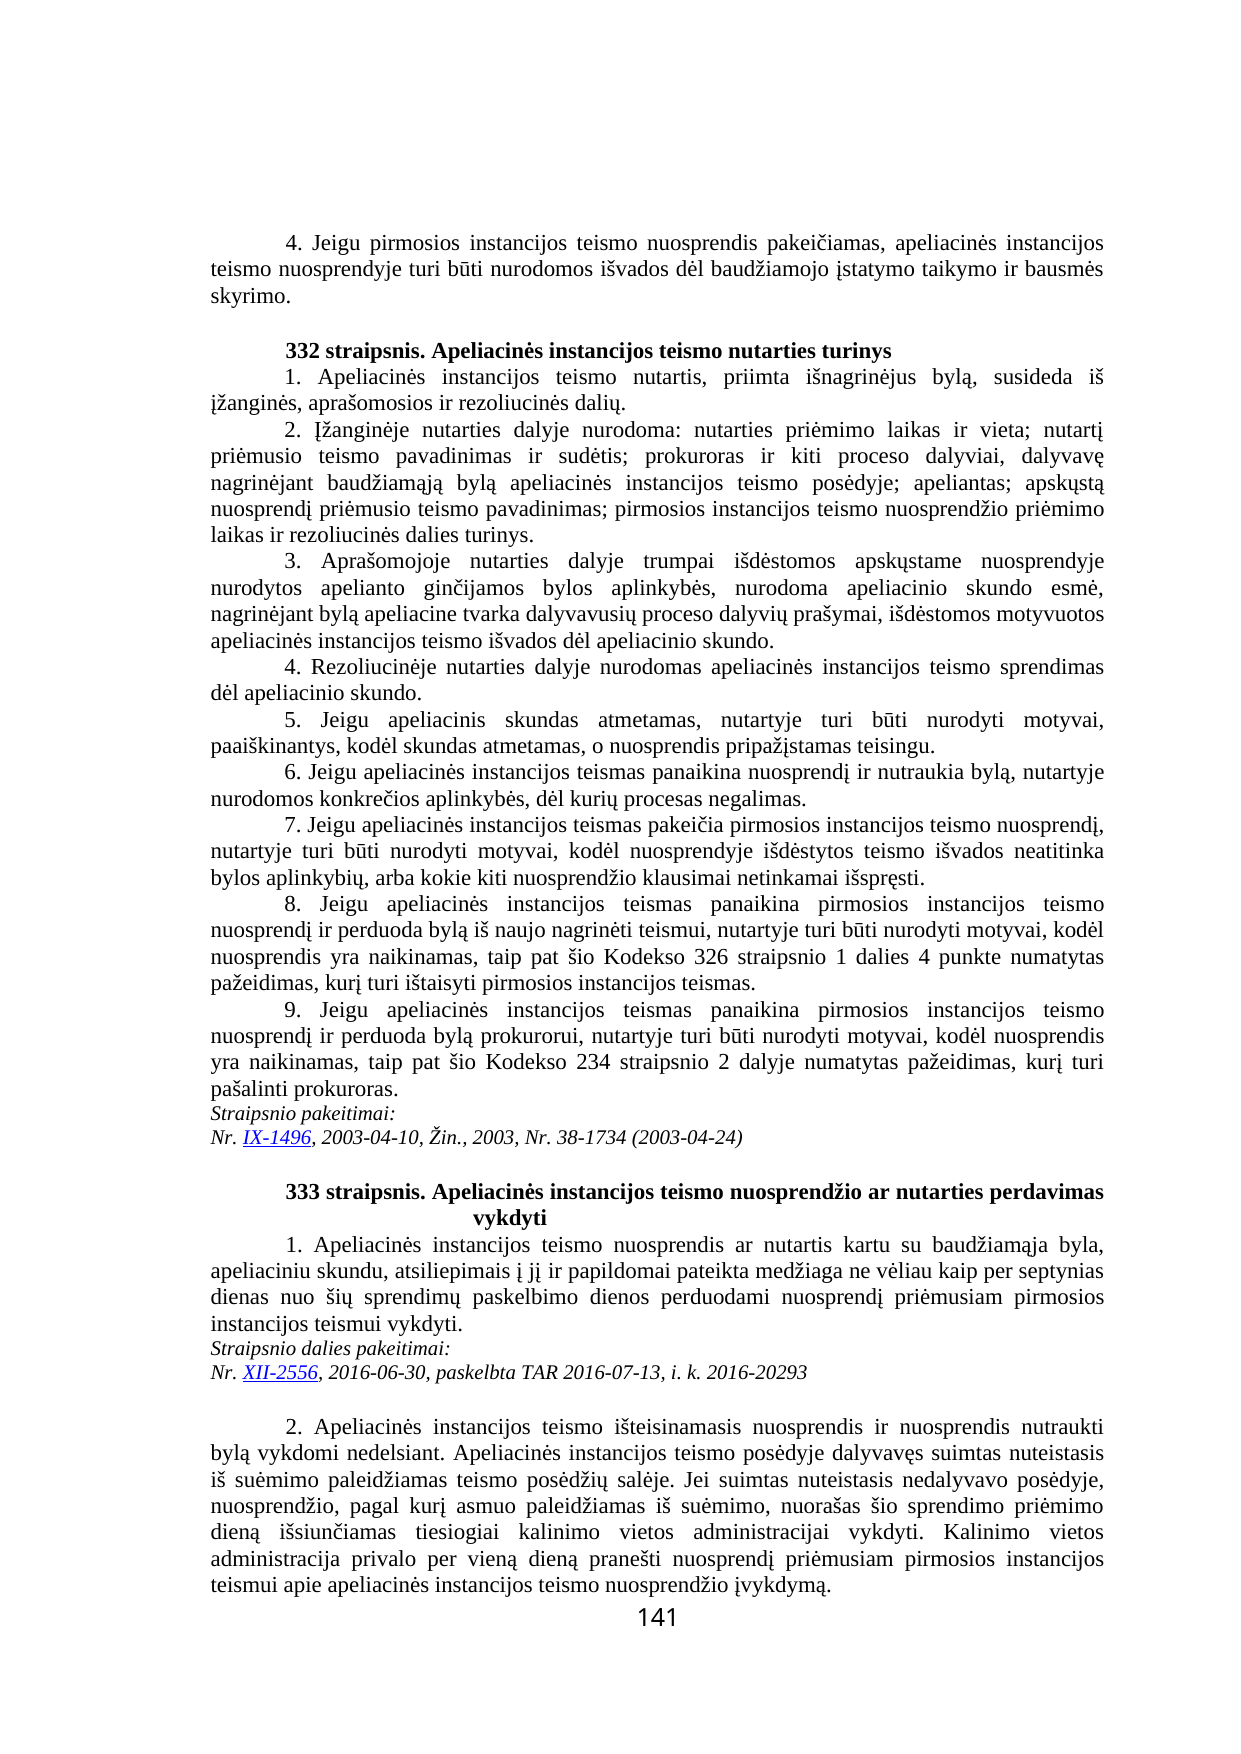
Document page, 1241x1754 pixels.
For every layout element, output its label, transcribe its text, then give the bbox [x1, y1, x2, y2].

text 333 straipsnis. Apeliacinės instancijos teismo nuosprendžio ar nutarties perdavimas vykdyti [285, 1178, 1105, 1231]
text 9. Jeigu apeliacinės instancijos teismas panaikina pirmosios instancijos teismo nuosprendį ir perduoda bylą prokurorui, nutartyje turi būti nurodyti motyvai, kodėl nuosprendis yra naikinamas, taip pat šio Kodekso 234 straipsnio 2 dalyje numatytas pažeidimas, kurį turi pašalinti prokuroras. [210, 996, 1105, 1101]
text 4. Jeigu pirmosios instancijos teismo nuosprendis pakeičiamas, apeliacinės instancijos teismo nuosprendyje turi būti nurodomos išvados dėl baudžiamojo įstatymo taikymo ir bausmės skyrimo. [210, 229, 1105, 308]
text 2. Apeliacinės instancijos teismo išteisinamasis nuosprendis ir nuosprendis nutraukti bylą vykdomi nedelsiant. Apeliacinės instancijos teismo posėdyje dalyvavęs suimtas nuteistasis iš suėmimo paleidžiamas teismo posėdžių salėje. Jei suimtas nuteistasis nedalyvavo posėdyje, nuosprendžio, pagal kurį asmuo paleidžiamas iš suėmimo, nuorašas šio sprendimo priėmimo dieną išsiunčiamas tiesiogiai kalinimo vietos administracijai vykdyti. Kalinimo vietos administracija privalo per vieną dieną pranešti nuosprendį priėmusiam pirmosios instancijos teismui apie apeliacinės instancijos teismo nuosprendžio įvykdymą. [210, 1413, 1105, 1597]
text 6. Jeigu apeliacinės instancijos teismas panaikina nuosprendį ir nutraukia bylą, nutartyje nurodomos konkrečios aplinkybės, dėl kurių procesas negalimas. [210, 758, 1105, 811]
text 1. Apeliacinės instancijos teismo nutartis, priimta išnagrinėjus bylą, susideda iš įžanginės, aprašomosios ir rezoliucinės dalių. [210, 363, 1105, 416]
text 5. Jeigu apeliacinis skundas atmetamas, nutartyje turi būti nurodyti motyvai, paaiškinantys, kodėl skundas atmetamas, o nuosprendis pripažįstamas teisingu. [210, 706, 1105, 758]
text 7. Jeigu apeliacinės instancijos teismas pakeičia pirmosios instancijos teismo nuosprendį, nutartyje turi būti nurodyti motyvai, kodėl nuosprendyje išdėstytos teismo išvados neatitinka bylos aplinkybių, arba kokie kiti nuosprendžio klausimai netinkamai išspręsti. [210, 811, 1105, 890]
text Straipsnio pakeitimai: [210, 1101, 1105, 1125]
text Nr. IX-1496, 2003-04-10, Žin., 2003, Nr. 38-1734 (2003-04-24) [210, 1125, 1105, 1149]
text 8. Jeigu apeliacinės instancijos teismas panaikina pirmosios instancijos teismo nuosprendį ir perduoda bylą iš naujo nagrinėti teismui, nutartyje turi būti nurodyti motyvai, kodėl nuosprendis yra naikinamas, taip pat šio Kodekso 326 straipsnio 1 dalies 4 punkte numatytas pažeidimas, kurį turi ištaisyti pirmosios instancijos teismas. [210, 890, 1105, 996]
text 332 straipsnis. Apeliacinės instancijos teismo nutarties turinys [210, 337, 1105, 363]
text 1. Apeliacinės instancijos teismo nuosprendis ar nutartis kartu su baudžiamąja byla, apeliaciniu skundu, atsiliepimais į jį ir papildomai pateikta medžiaga ne vėliau kaip per septynias dienas nuo šių sprendimų paskelbimo dienos perduodami nuosprendį priėmusiam pirmosios instancijos teismui vykdyti. [210, 1231, 1105, 1336]
text Nr. XII-2556, 2016-06-30, paskelbta TAR 2016-07-13, i. k. 2016-20293 [210, 1360, 1105, 1384]
text Straipsnio dalies pakeitimai: [210, 1336, 1105, 1360]
text 4. Rezoliucinėje nutarties dalyje nurodomas apeliacinės instancijos teismo sprendimas dėl apeliacinio skundo. [210, 653, 1105, 706]
text 3. Aprašomojoje nutarties dalyje trumpai išdėstomos apskųstame nuosprendyje nurodytos apelianto ginčijamos bylos aplinkybės, nurodoma apeliacinio skundo esmė, nagrinėjant bylą apeliacine tvarka dalyvavusių proceso dalyvių prašymai, išdėstomos motyvuotos apeliacinės instancijos teismo išvados dėl apeliacinio skundo. [210, 548, 1105, 653]
text 2. Įžanginėje nutarties dalyje nurodoma: nutarties priėmimo laikas ir vieta; nutartį priėmusio teismo pavadinimas ir sudėtis; prokuroras ir kiti proceso dalyviai, dalyvavę nagrinėjant baudžiamąją bylą apeliacinės instancijos teismo posėdyje; apeliantas; apskųstą nuosprendį priėmusio teismo pavadinimas; pirmosios instancijos teismo nuosprendžio priėmimo laikas ir rezoliucinės dalies turinys. [210, 416, 1105, 548]
